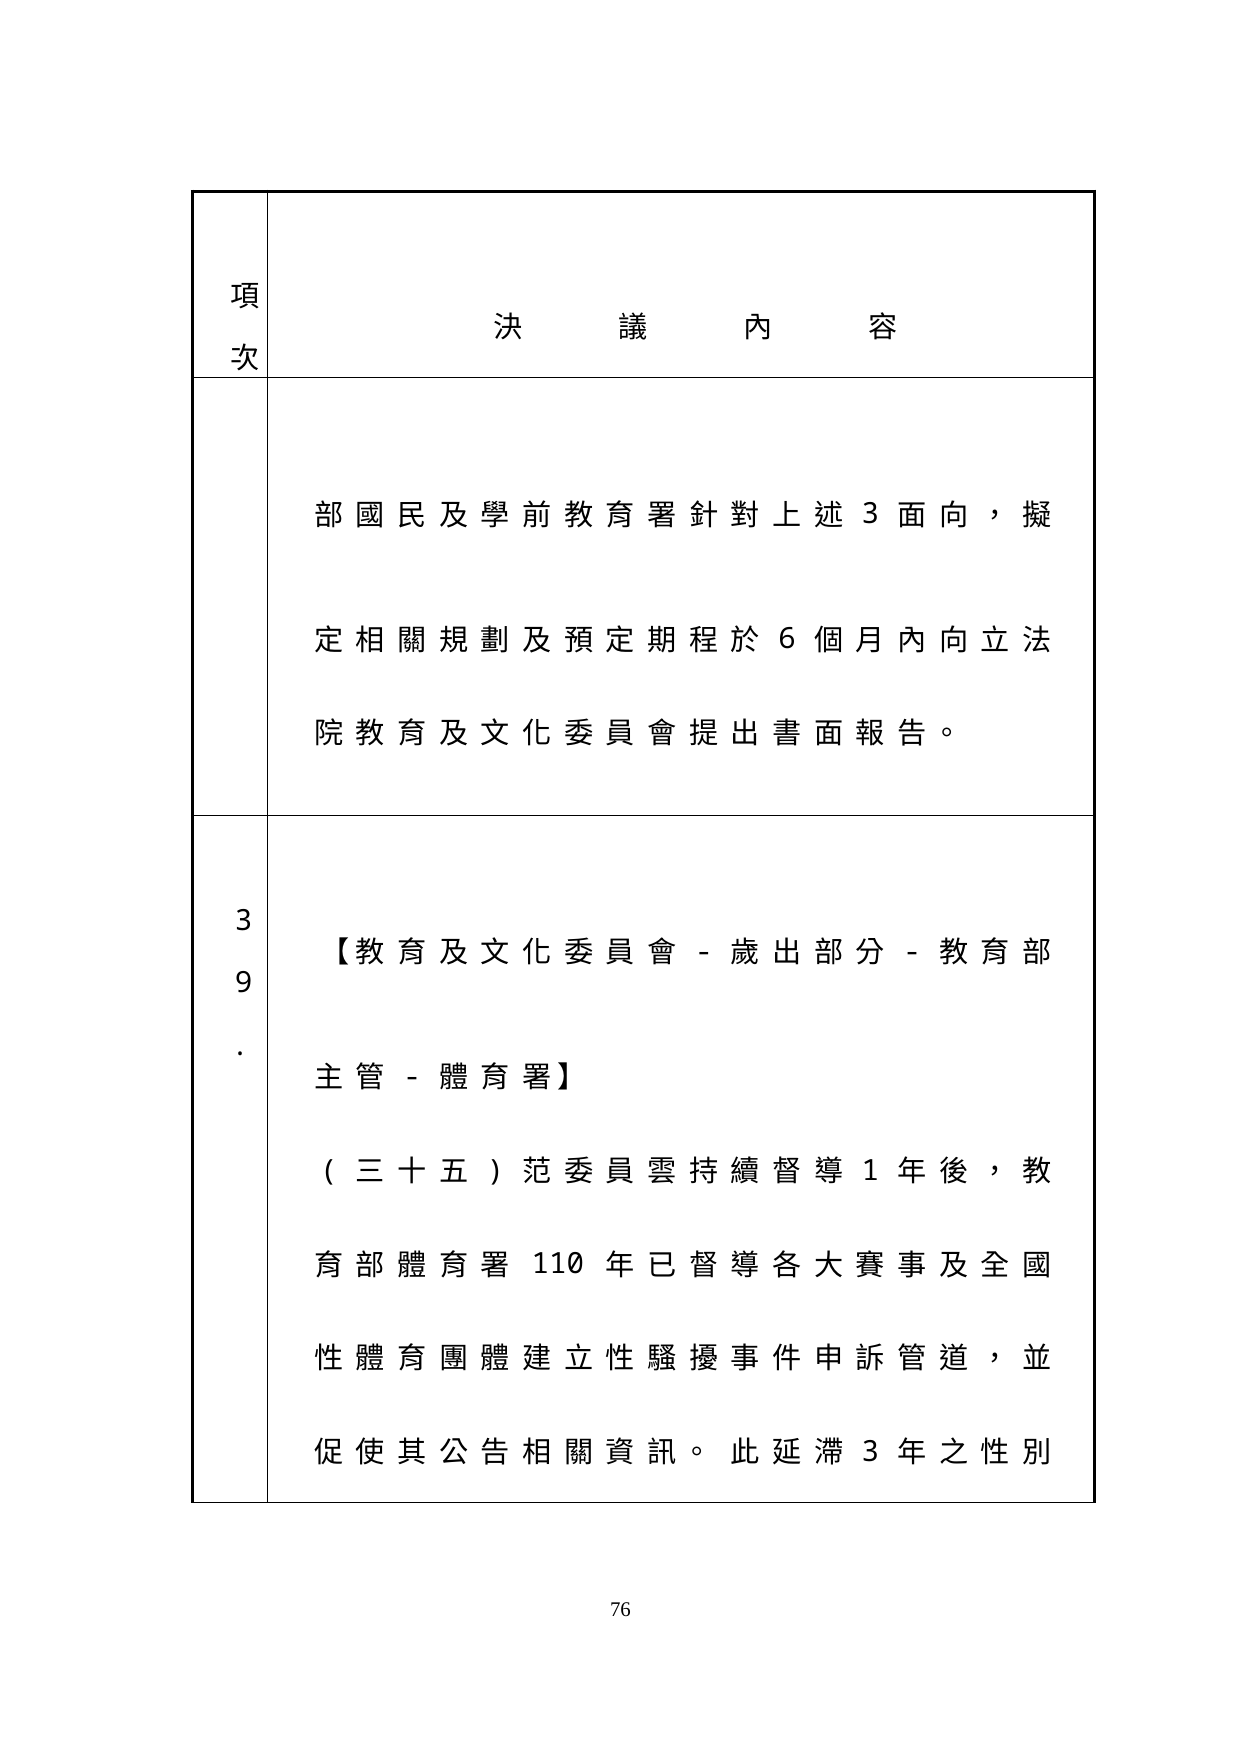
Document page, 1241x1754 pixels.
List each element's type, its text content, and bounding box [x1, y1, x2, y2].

table_cell [194, 378, 267, 814]
table_cell 部國民及學前教育署針對上述3面向，擬定相關規劃及預定期程於6個月內向立法院教育及文化委員會提出書面報告。 [268, 378, 1093, 814]
table_cell 39. [194, 816, 267, 1502]
table_cell 【教育及文化委員會-歲出部分-教育部主管-體育署】 (三十五)范委員雲持續督導1年後，教育部體育署110年已督導各大賽事及全國性體育團體建立性騷擾事件申訴管道，並促使其公告相關資訊。此延滯3年之性別 [268, 816, 1093, 1502]
table_header 項次 [194, 193, 267, 377]
table_header 決 議 內 容 [268, 193, 1093, 377]
